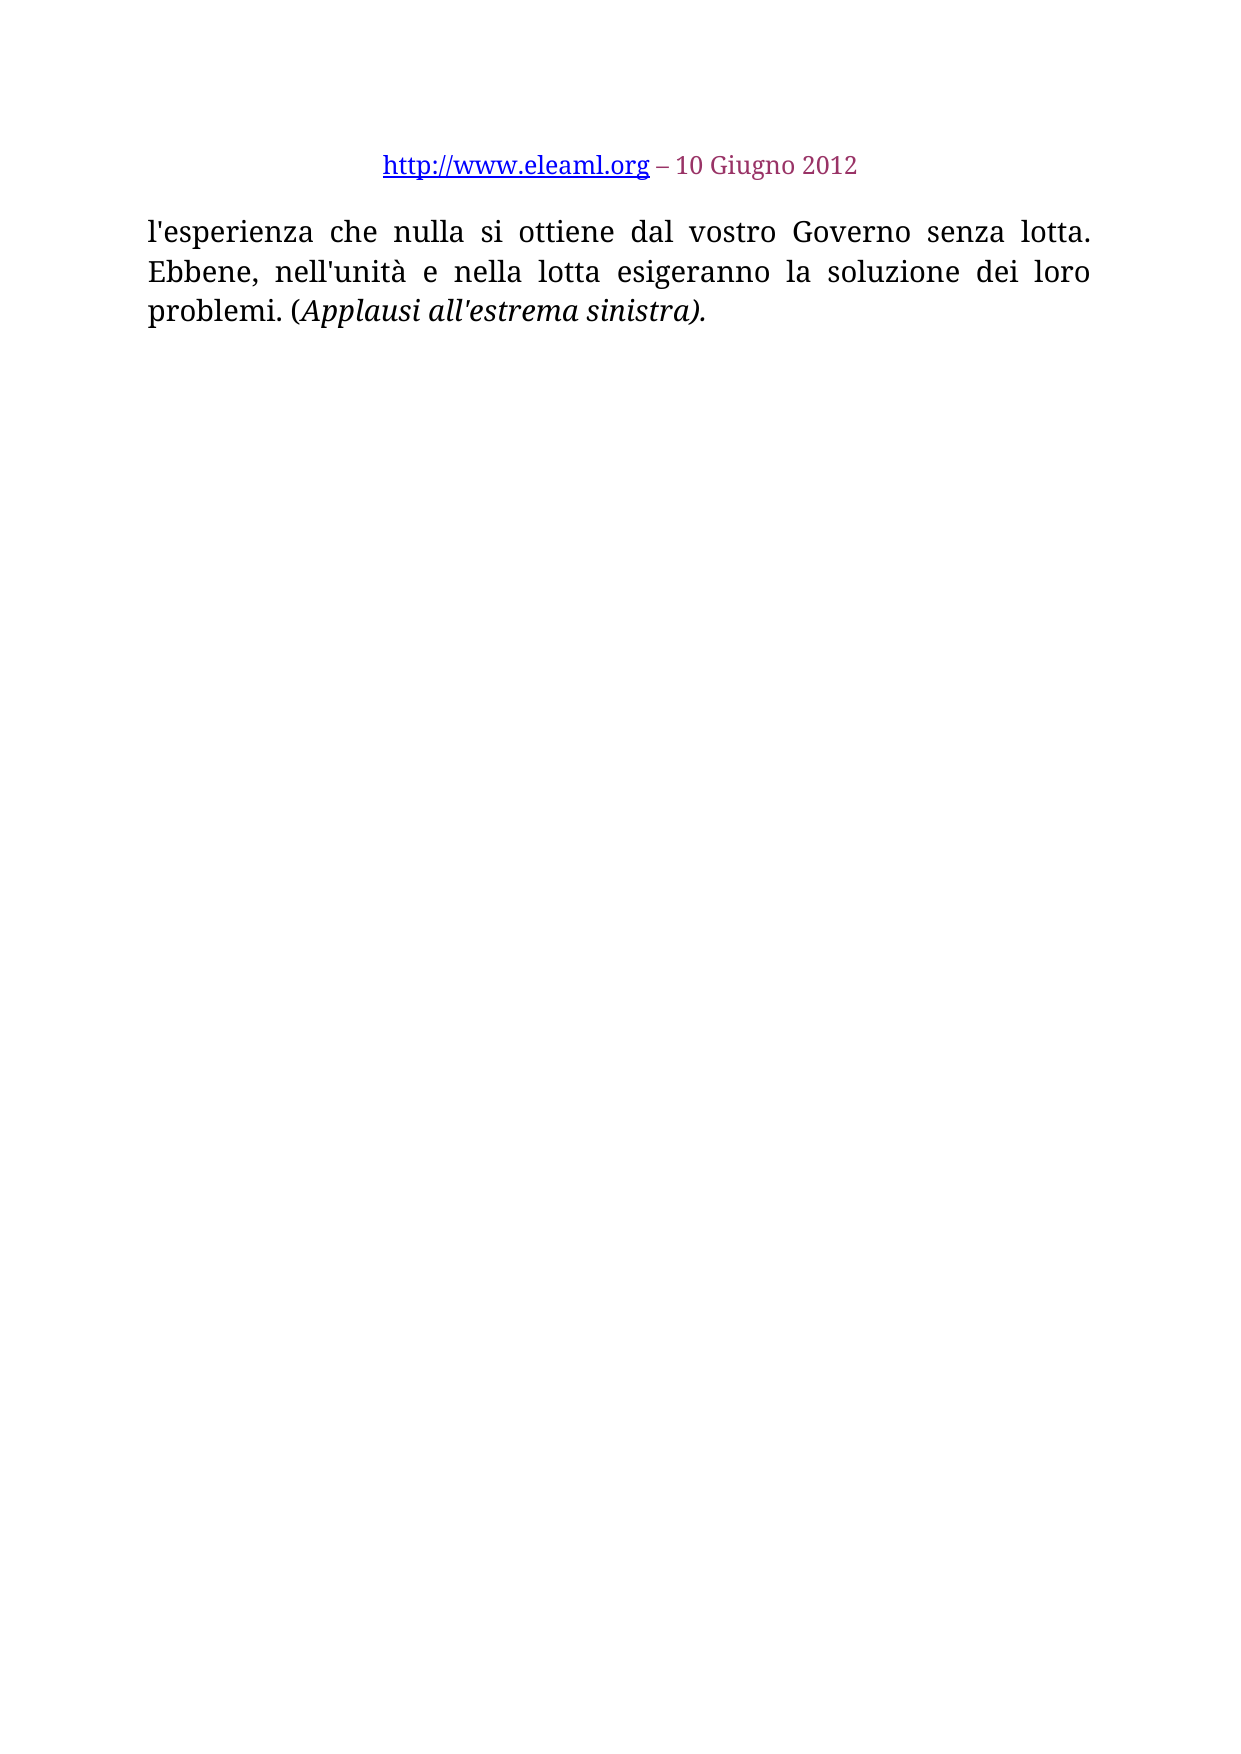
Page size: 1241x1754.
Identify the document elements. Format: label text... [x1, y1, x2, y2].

text l'esperienza che nulla si ottiene dal vostro Governo senza lotta. Ebbene, nell'unità e nella lotta esigeranno la soluzione dei loro problemi. (Applausi all'estrema sinistra). [148, 211, 1093, 330]
